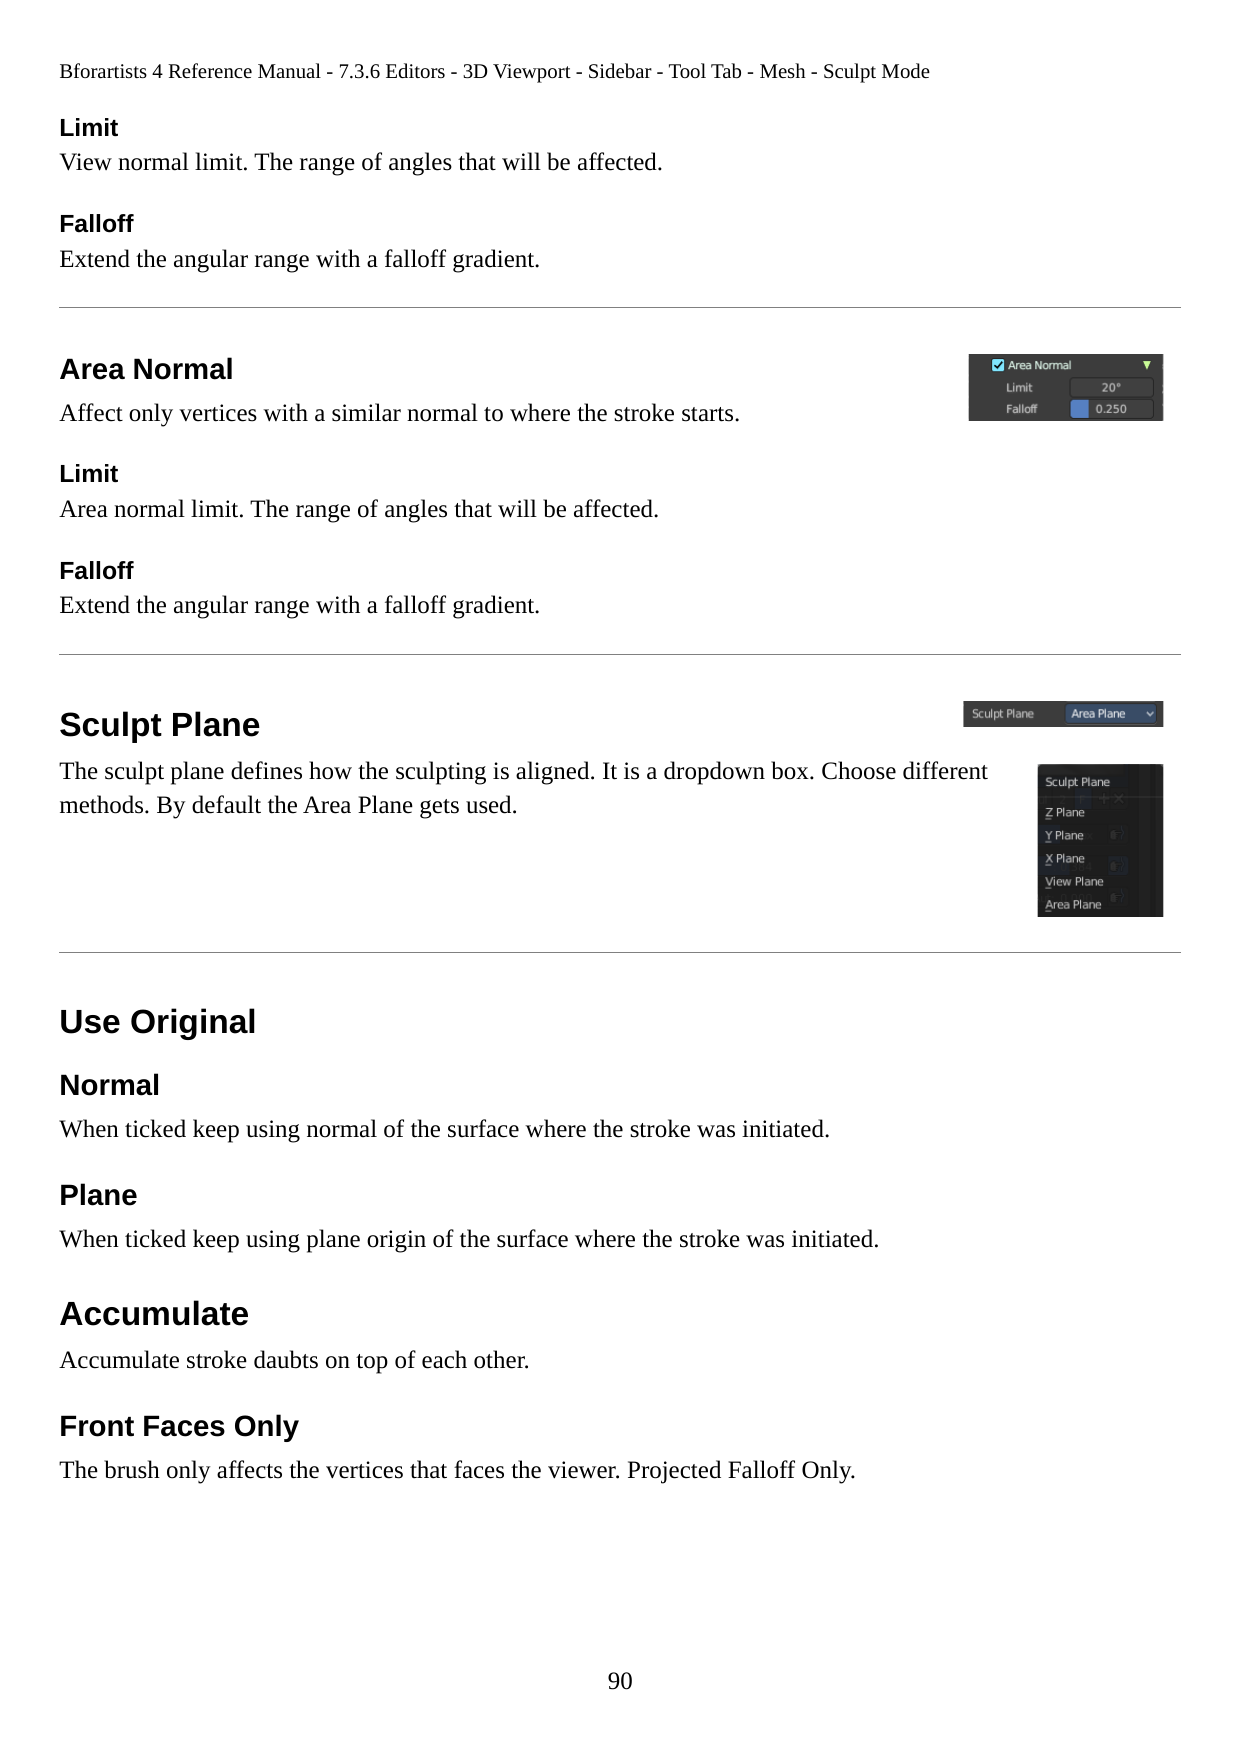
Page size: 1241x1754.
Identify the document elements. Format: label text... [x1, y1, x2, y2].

subtitle Sculpt Plane [59, 704, 1181, 743]
text Extend the angular range with a falloff gradient. [59, 591, 1181, 619]
text Accumulate stroke daubts on top of each other. [59, 1345, 1181, 1374]
text When ticked keep using plane origin of the surface where the stroke was initiated. [59, 1224, 1181, 1253]
subtitle Plane [59, 1178, 1181, 1212]
text Extend the angular range with a falloff gradient. [59, 244, 1181, 272]
picture [968, 354, 1164, 421]
text The brush only affects the vertices that faces the viewer. Projected Falloff Only. [59, 1455, 1181, 1484]
subtitle Front Faces Only [59, 1409, 1181, 1443]
text View normal limit. The range of angles that will be affected. [59, 147, 1181, 176]
subtitle Limit [59, 459, 1181, 488]
subtitle Limit [59, 113, 1181, 141]
text The sculpt plane defines how the sculpting is aligned. It is a dropdown box. Choose different methods. By default the Area Plane gets used. [59, 756, 1181, 819]
picture [1037, 764, 1164, 917]
subtitle Accumulate [59, 1294, 1181, 1333]
subtitle Use Original [59, 1002, 1181, 1041]
text Area normal limit. The range of angles that will be affected. [59, 494, 1181, 523]
subtitle Area Normal [59, 352, 1181, 385]
subtitle Normal [59, 1068, 1181, 1102]
subtitle Falloff [59, 556, 1181, 584]
subtitle Falloff [59, 209, 1181, 237]
text Affect only vertices with a similar normal to where the stroke starts. [59, 398, 1181, 427]
picture [963, 701, 1164, 727]
text When ticked keep using normal of the surface where the stroke was initiated. [59, 1114, 1181, 1143]
